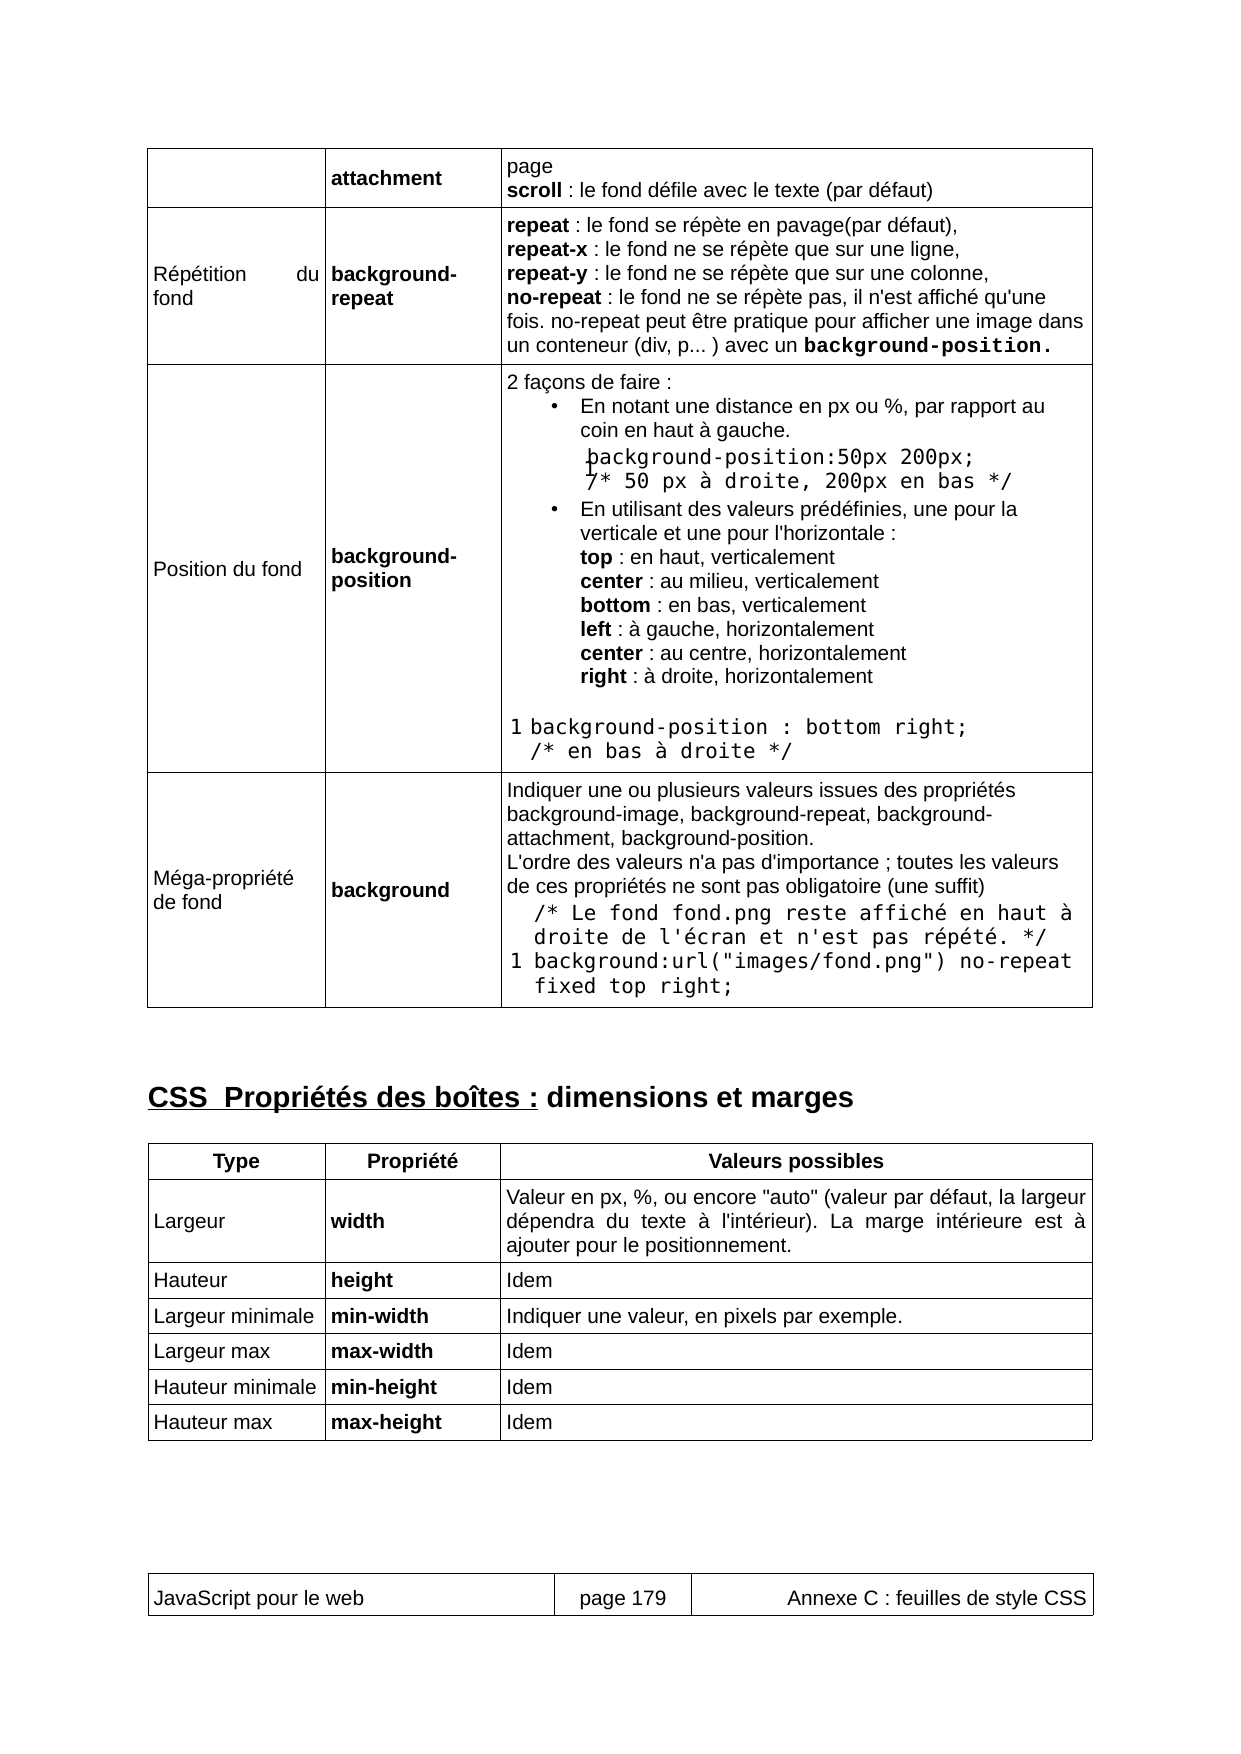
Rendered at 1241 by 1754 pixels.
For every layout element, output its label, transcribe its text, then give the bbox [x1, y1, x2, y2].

table_cell Idem [501, 1263, 1092, 1298]
table_cell background-position [326, 365, 501, 772]
table_cell Hauteur [149, 1263, 325, 1298]
table_cell min-width [326, 1299, 500, 1333]
table_cell Largeur minimale [149, 1299, 325, 1333]
table_header background-position:50px 200px; /* 50 px à droite, 200px en bas */ [584, 442, 1087, 496]
table_cell Valeur en px, %, ou encore "auto" (valeur par défaut, la largeur dépendra du texte à l'intérieur). La marge intérieure est à ajouter pour le positionnement. [501, 1180, 1092, 1262]
table_cell height [326, 1263, 500, 1298]
table_cell Idem [501, 1405, 1092, 1440]
table_cell background-repeat [326, 208, 501, 364]
table_cell Méga-propriété de fond [148, 773, 325, 1007]
table_cell max-width [326, 1334, 500, 1369]
table_cell attachment [326, 149, 501, 207]
table_cell Hauteur minimale [149, 1370, 325, 1404]
table_cell Idem [501, 1334, 1092, 1369]
table_header /* Le fond fond.png reste affiché en haut à droite de l'écran et n'est pas répété. */ background:url("images/fond.png") no-repeat fixed top right; [531, 898, 1091, 1001]
table_cell Largeur max [149, 1334, 325, 1369]
table_header background-position : bottom right; /* en bas à droite */ [527, 712, 1088, 767]
table_cell Indiquer une ou plusieurs valeurs issues des propriétés background-image, background-repeat, background-attachment, background-position. L'ordre des valeurs n'a pas d'importance ; toutes les valeurs de ces propriétés ne sont pas obligatoire (une suffit) [502, 773, 1092, 1007]
table_cell width [326, 1180, 500, 1262]
subtitle CSS Propriétés des boîtes : dimensions et marges [148, 1079, 1093, 1113]
table_cell Indiquer une valeur, en pixels par exemple. [501, 1299, 1092, 1333]
table_cell 2 façons de faire : En notant une distance en px ou %, par rapport au coin en haut à gauche. En utilisant des valeurs prédéfinies, une pour la verticale et une pour l'horizontale : top : en haut, verticalement center : au milieu, verticalement bottom : en bas, verticalement left : à gauche, horizontalement center : au centre, horizontalement right : à droite, horizontalement [502, 365, 1092, 772]
table_header 1 [507, 898, 531, 1001]
table_cell Répétition du fond [148, 208, 325, 364]
table_cell repeat : le fond se répète en pavage(par défaut), repeat-x : le fond ne se répète que sur une ligne, repeat-y : le fond ne se répète que sur une colonne, no-repeat : le fond ne se répète pas, il n'est affiché qu'une fois. no-repeat peut être pratique pour afficher une image dans un conteneur (div, p... ) avec un background-position. [502, 208, 1092, 364]
table_cell page scroll : le fond défile avec le texte (par défaut) [502, 149, 1092, 207]
table_cell max-height [326, 1405, 500, 1440]
table_header Type [149, 1144, 325, 1179]
table_header Valeurs possibles [501, 1144, 1092, 1179]
table_cell Idem [501, 1370, 1092, 1404]
table_cell min-height [326, 1370, 500, 1404]
table_header 1 [507, 712, 527, 767]
table_cell Largeur [149, 1180, 325, 1262]
table_header 1 [580, 442, 584, 496]
table_cell Position du fond [148, 365, 325, 772]
table_cell [148, 149, 325, 207]
table_cell background [326, 773, 501, 1007]
table_cell Hauteur max [149, 1405, 325, 1440]
table_header Propriété [326, 1144, 500, 1179]
